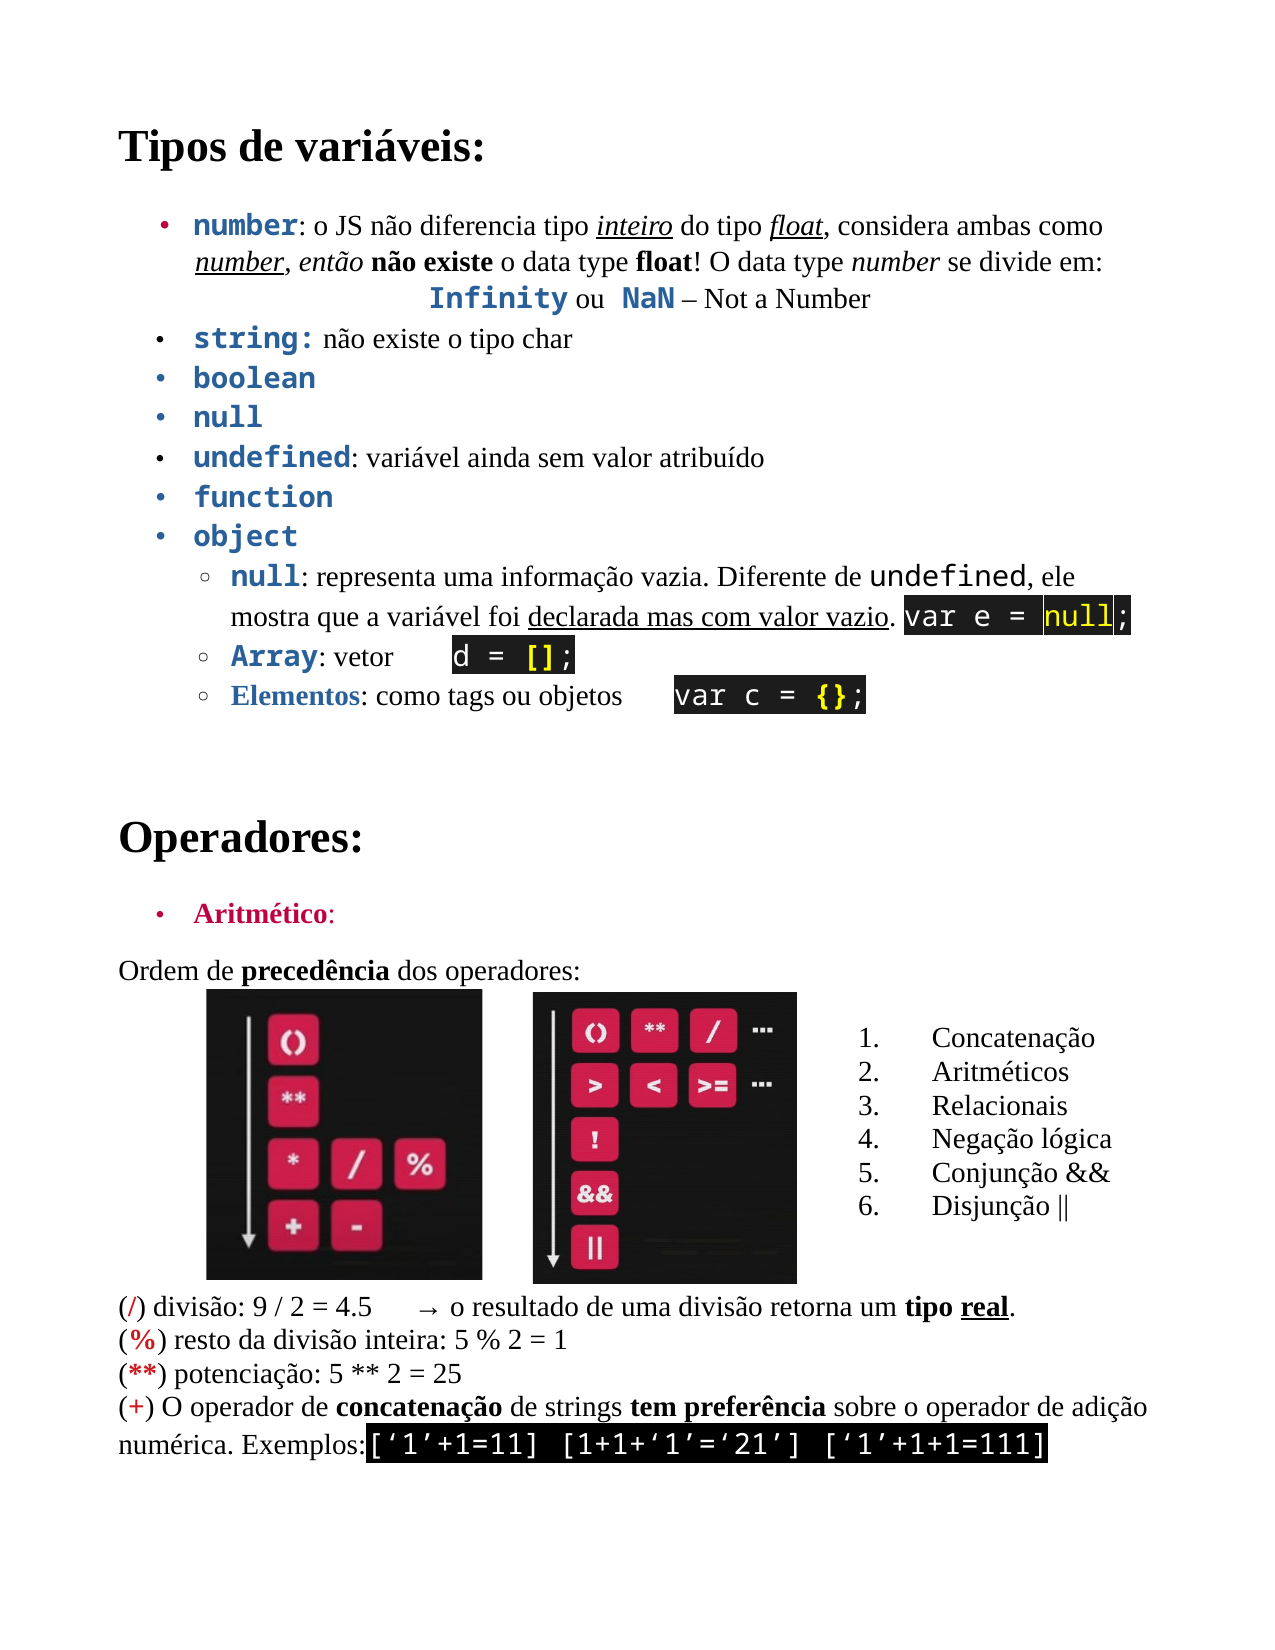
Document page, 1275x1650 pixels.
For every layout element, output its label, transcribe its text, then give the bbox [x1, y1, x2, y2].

text (%) resto da divisão inteira: 5 % 2 = 1 [118, 1322, 1181, 1356]
list Aritméticos [797, 1054, 1181, 1088]
text Tipos de variáveis: [118, 118, 1204, 171]
text (**) potenciação: 5 ** 2 = 25 [118, 1356, 1181, 1389]
picture [206, 989, 483, 1280]
list null: representa uma informação vazia. Diferente de undefined, ele mostra que a variável foi declarada mas com valor vazio. var e = null; [195, 555, 1151, 635]
list Elementos: como tags ou objetos var c = {}; [193, 674, 1181, 714]
list Relacionais [797, 1088, 1181, 1121]
list [483, 1155, 532, 1188]
list undefined: variável ainda sem valor atribuído [156, 436, 1181, 476]
list Aritmético: [156, 896, 1181, 929]
list [156, 1088, 206, 1121]
picture [532, 992, 797, 1284]
list object [156, 516, 1181, 555]
text (+) O operador de concatenação de strings tem preferência sobre o operador de adição numérica. Exemplos:[‘1’+1=11] [1+1+‘1’=‘21’] [‘1’+1+1=111] [118, 1389, 1181, 1463]
list boolean [156, 357, 1181, 397]
list [156, 1121, 206, 1155]
list [483, 1021, 532, 1054]
list [483, 1188, 532, 1222]
list string: não existe o tipo char [156, 317, 1181, 357]
list [483, 1054, 532, 1088]
list Conjunção && [797, 1155, 1181, 1188]
text Infinity ou NaN – Not a Number [118, 278, 1181, 317]
list Disjunção || [797, 1188, 1181, 1222]
list Array: vetor d = []; [193, 635, 1181, 674]
text (/) divisão: 9 / 2 = 4.5 → o resultado de uma divisão retorna um tipo real. [118, 1289, 1181, 1322]
list [156, 1054, 206, 1088]
list function [156, 476, 1181, 516]
text Operadores: [118, 809, 1181, 862]
list [156, 1188, 206, 1222]
list number: o JS não diferencia tipo inteiro do tipo float, considera ambas como number, então não existe o data type float! O data type number se divide em: [159, 204, 1169, 278]
list [483, 1121, 532, 1155]
list [156, 1021, 206, 1054]
list null [156, 397, 1181, 436]
text Ordem de precedência dos operadores: [118, 953, 1169, 987]
list [483, 1088, 532, 1121]
list Concatenação [797, 1021, 1181, 1054]
list Negação lógica [797, 1121, 1181, 1155]
list [156, 1155, 206, 1188]
